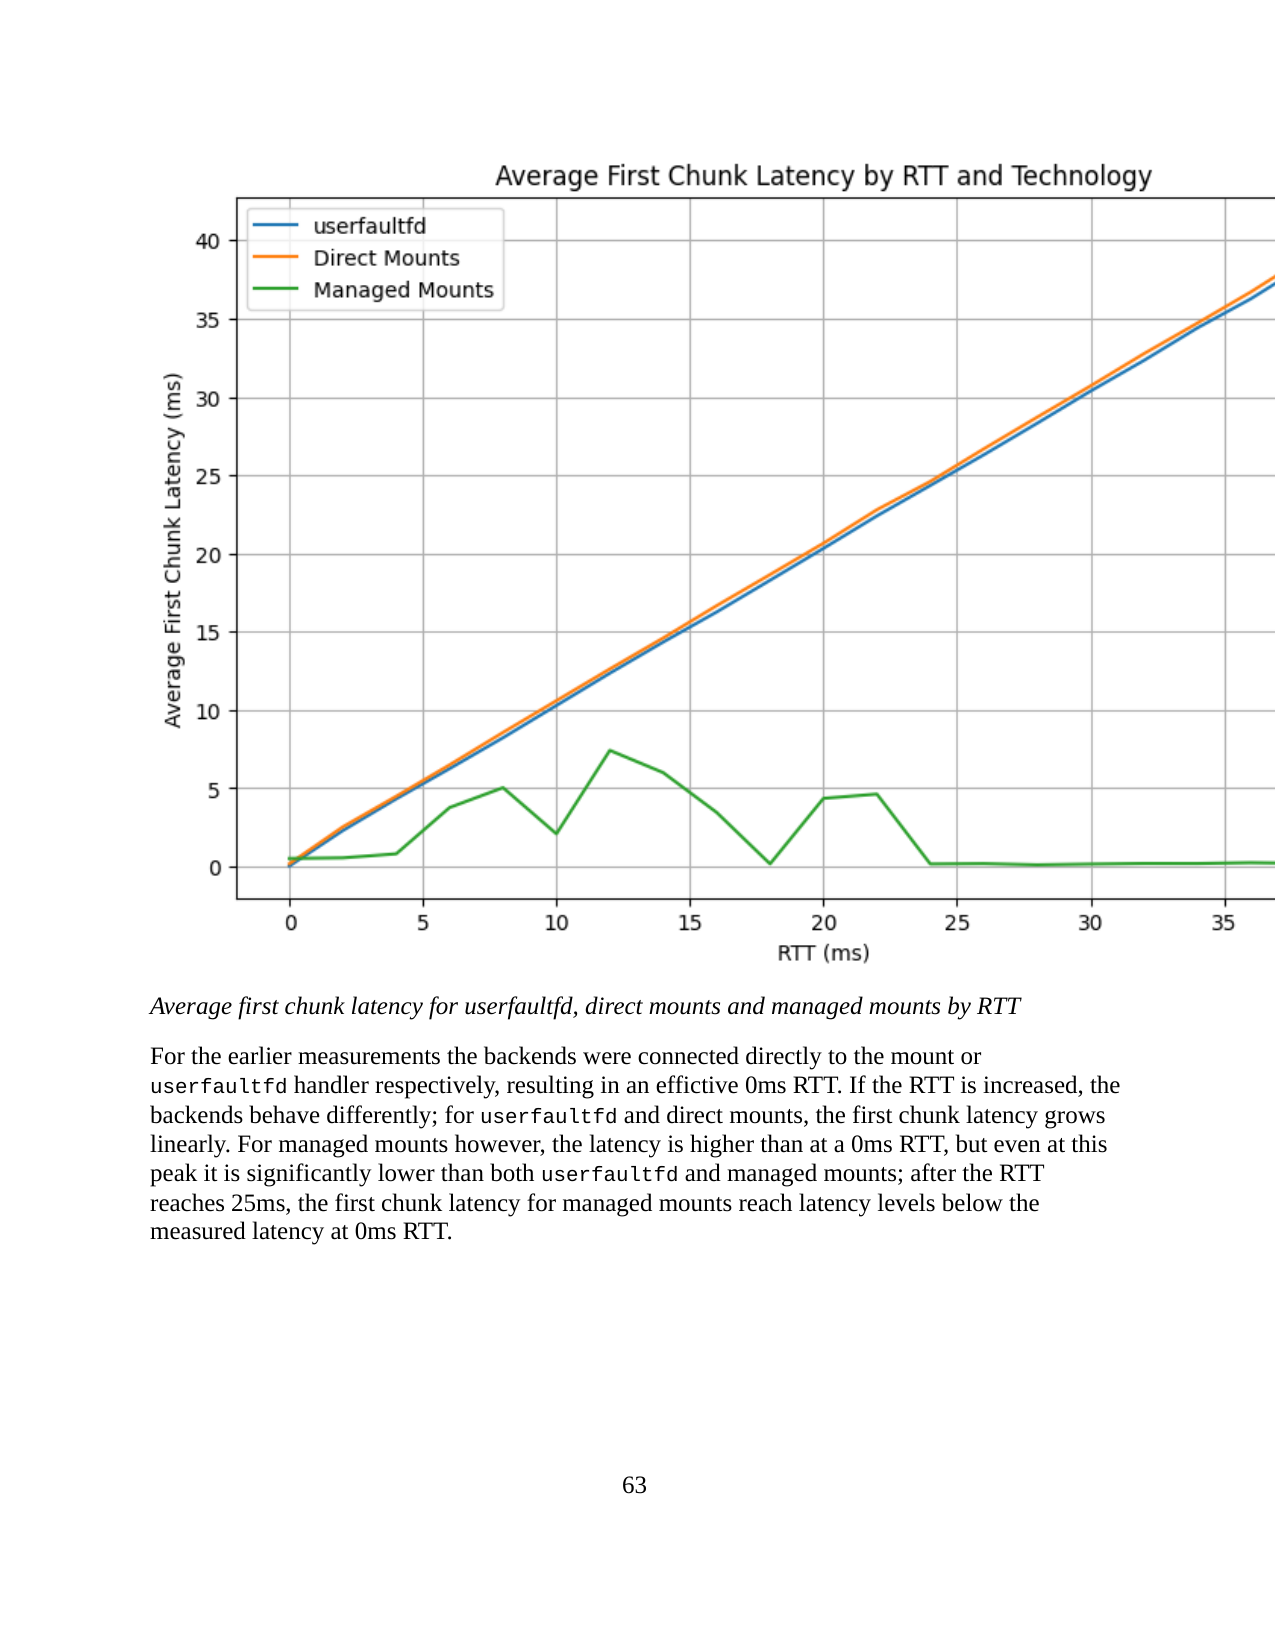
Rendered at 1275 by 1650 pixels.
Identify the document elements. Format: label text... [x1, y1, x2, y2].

text Average first chunk latency for userfaultfd, direct mounts and managed mounts by RTT [150, 991, 1125, 1020]
text For the earlier measurements the backends were connected directly to the mount or userfaultfd handler respectively, resulting in an effictive 0ms RTT. If the RTT is increased, the backends behave differently; for userfaultfd and direct mounts, the first chunk latency grows linearly. For managed mounts however, the latency is higher than at a 0ms RTT, but even at this peak it is significantly lower than both userfaultfd and managed mounts; after the RTT reaches 25ms, the first chunk latency for managed mounts reach latency levels below the measured latency at 0ms RTT. [150, 1041, 1125, 1245]
picture [150, 150, 1275, 979]
